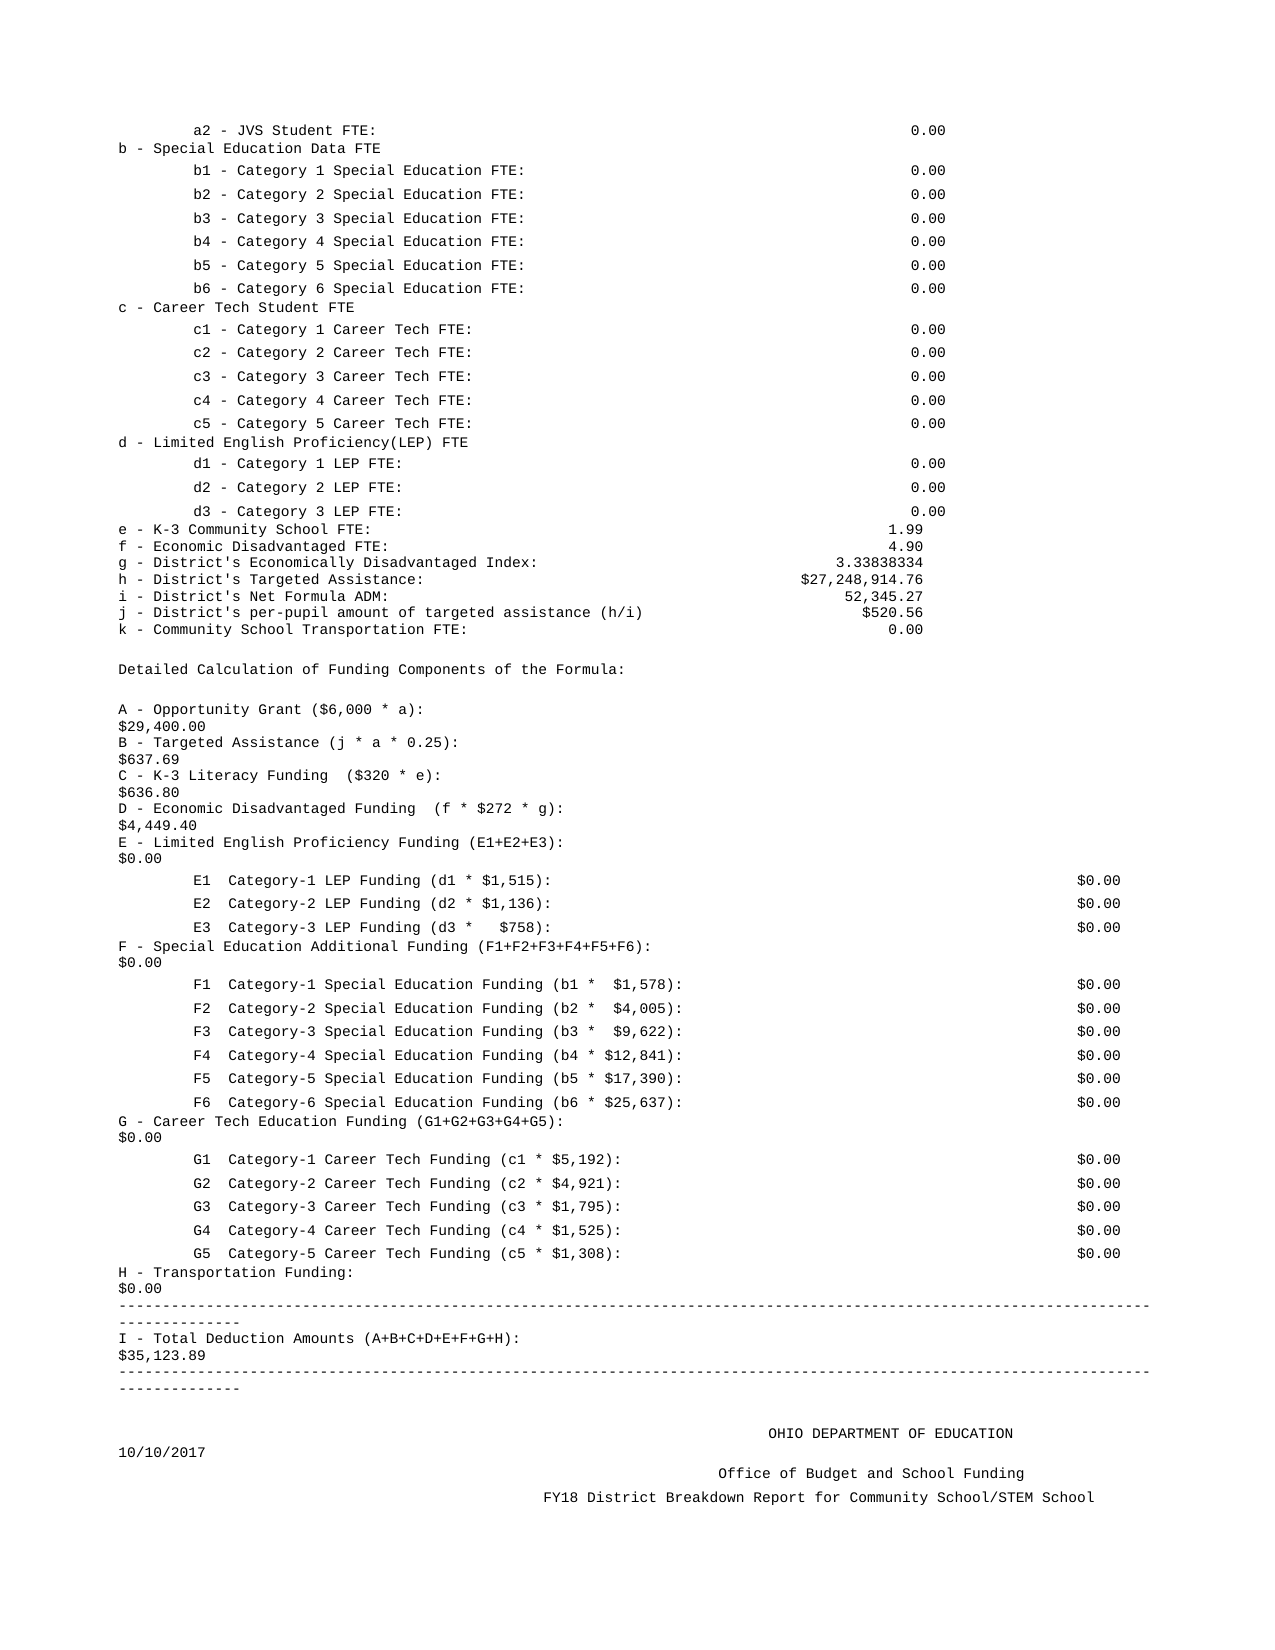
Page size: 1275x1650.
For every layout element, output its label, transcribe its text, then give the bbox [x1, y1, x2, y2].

text c5 - Category 5 Career Tech FTE: 0.00 [118, 411, 1157, 435]
text F6 Category-6 Special Education Funding (b6 * $25,637): $0.00 [118, 1090, 1157, 1114]
text C - K-3 Literacy Funding ($320 * e): $636.80 [118, 768, 1157, 802]
text k - Community School Transportation FTE: 0.00 [118, 622, 1157, 638]
text i - District's Net Formula ADM: 52,345.27 [118, 589, 1157, 605]
text g - District's Economically Disadvantaged Index: 3.33838334 [118, 556, 1157, 572]
text F3 Category-3 Special Education Funding (b3 * $9,622): $0.00 [118, 1019, 1157, 1043]
text d - Limited English Proficiency(LEP) FTE [118, 435, 1157, 452]
text c3 - Category 3 Career Tech FTE: 0.00 [118, 364, 1157, 388]
text H - Transportation Funding: $0.00 [118, 1265, 1157, 1298]
text OHIO DEPARTMENT OF EDUCATION 10/10/2017 [118, 1421, 1157, 1462]
text b2 - Category 2 Special Education FTE: 0.00 [118, 182, 1157, 206]
text F1 Category-1 Special Education Funding (b1 * $1,578): $0.00 [118, 972, 1157, 996]
text Detailed Calculation of Funding Components of the Formula: [118, 662, 1157, 679]
text b - Special Education Data FTE [118, 142, 1157, 158]
text f - Economic Disadvantaged FTE: 4.90 [118, 539, 1157, 556]
text h - District's Targeted Assistance: $27,248,914.76 [118, 572, 1157, 589]
text D - Economic Disadvantaged Funding (f * $272 * g): $4,449.40 [118, 802, 1157, 835]
text G4 Category-4 Career Tech Funding (c4 * $1,525): $0.00 [118, 1218, 1157, 1242]
text G2 Category-2 Career Tech Funding (c2 * $4,921): $0.00 [118, 1171, 1157, 1194]
text b4 - Category 4 Special Education FTE: 0.00 [118, 229, 1157, 253]
text j - District's per-pupil amount of targeted assistance (h/i) $520.56 [118, 605, 1157, 622]
text A - Opportunity Grant ($6,000 * a): $29,400.00 [118, 702, 1157, 735]
text B - Targeted Assistance (j * a * 0.25): $637.69 [118, 735, 1157, 768]
text E1 Category-1 LEP Funding (d1 * $1,515): $0.00 [118, 868, 1157, 892]
text b6 - Category 6 Special Education FTE: 0.00 [118, 277, 1157, 300]
text c1 - Category 1 Career Tech FTE: 0.00 [118, 317, 1157, 340]
text a2 - JVS Student FTE: 0.00 [118, 118, 1157, 142]
text G1 Category-1 Career Tech Funding (c1 * $5,192): $0.00 [118, 1147, 1157, 1171]
text ------------------------------------------------------------------------------------------------------------------------------------ [118, 1364, 1157, 1398]
text c4 - Category 4 Career Tech FTE: 0.00 [118, 388, 1157, 411]
text F5 Category-5 Special Education Funding (b5 * $17,390): $0.00 [118, 1067, 1157, 1090]
text G5 Category-5 Career Tech Funding (c5 * $1,308): $0.00 [118, 1242, 1157, 1265]
text E3 Category-3 LEP Funding (d3 * $758): $0.00 [118, 915, 1157, 939]
text FY18 District Breakdown Report for Community School/STEM School [118, 1485, 1157, 1509]
text E2 Category-2 LEP Funding (d2 * $1,136): $0.00 [118, 892, 1157, 915]
text G - Career Tech Education Funding (G1+G2+G3+G4+G5): $0.00 [118, 1114, 1157, 1147]
text e - K-3 Community School FTE: 1.99 [118, 522, 1157, 539]
text G3 Category-3 Career Tech Funding (c3 * $1,795): $0.00 [118, 1194, 1157, 1218]
text c - Career Tech Student FTE [118, 300, 1157, 317]
text b3 - Category 3 Special Education FTE: 0.00 [118, 206, 1157, 229]
text F - Special Education Additional Funding (F1+F2+F3+F4+F5+F6): $0.00 [118, 939, 1157, 972]
text d2 - Category 2 LEP FTE: 0.00 [118, 475, 1157, 499]
text c2 - Category 2 Career Tech FTE: 0.00 [118, 340, 1157, 364]
text b1 - Category 1 Special Education FTE: 0.00 [118, 158, 1157, 182]
text F2 Category-2 Special Education Funding (b2 * $4,005): $0.00 [118, 996, 1157, 1019]
text Office of Budget and School Funding [118, 1462, 1157, 1485]
text b5 - Category 5 Special Education FTE: 0.00 [118, 253, 1157, 277]
text E - Limited English Proficiency Funding (E1+E2+E3): $0.00 [118, 835, 1157, 868]
text F4 Category-4 Special Education Funding (b4 * $12,841): $0.00 [118, 1043, 1157, 1067]
text ------------------------------------------------------------------------------------------------------------------------------------ [118, 1298, 1157, 1331]
text d3 - Category 3 LEP FTE: 0.00 [118, 499, 1157, 522]
text d1 - Category 1 LEP FTE: 0.00 [118, 452, 1157, 475]
text I - Total Deduction Amounts (A+B+C+D+E+F+G+H): $35,123.89 [118, 1331, 1157, 1364]
